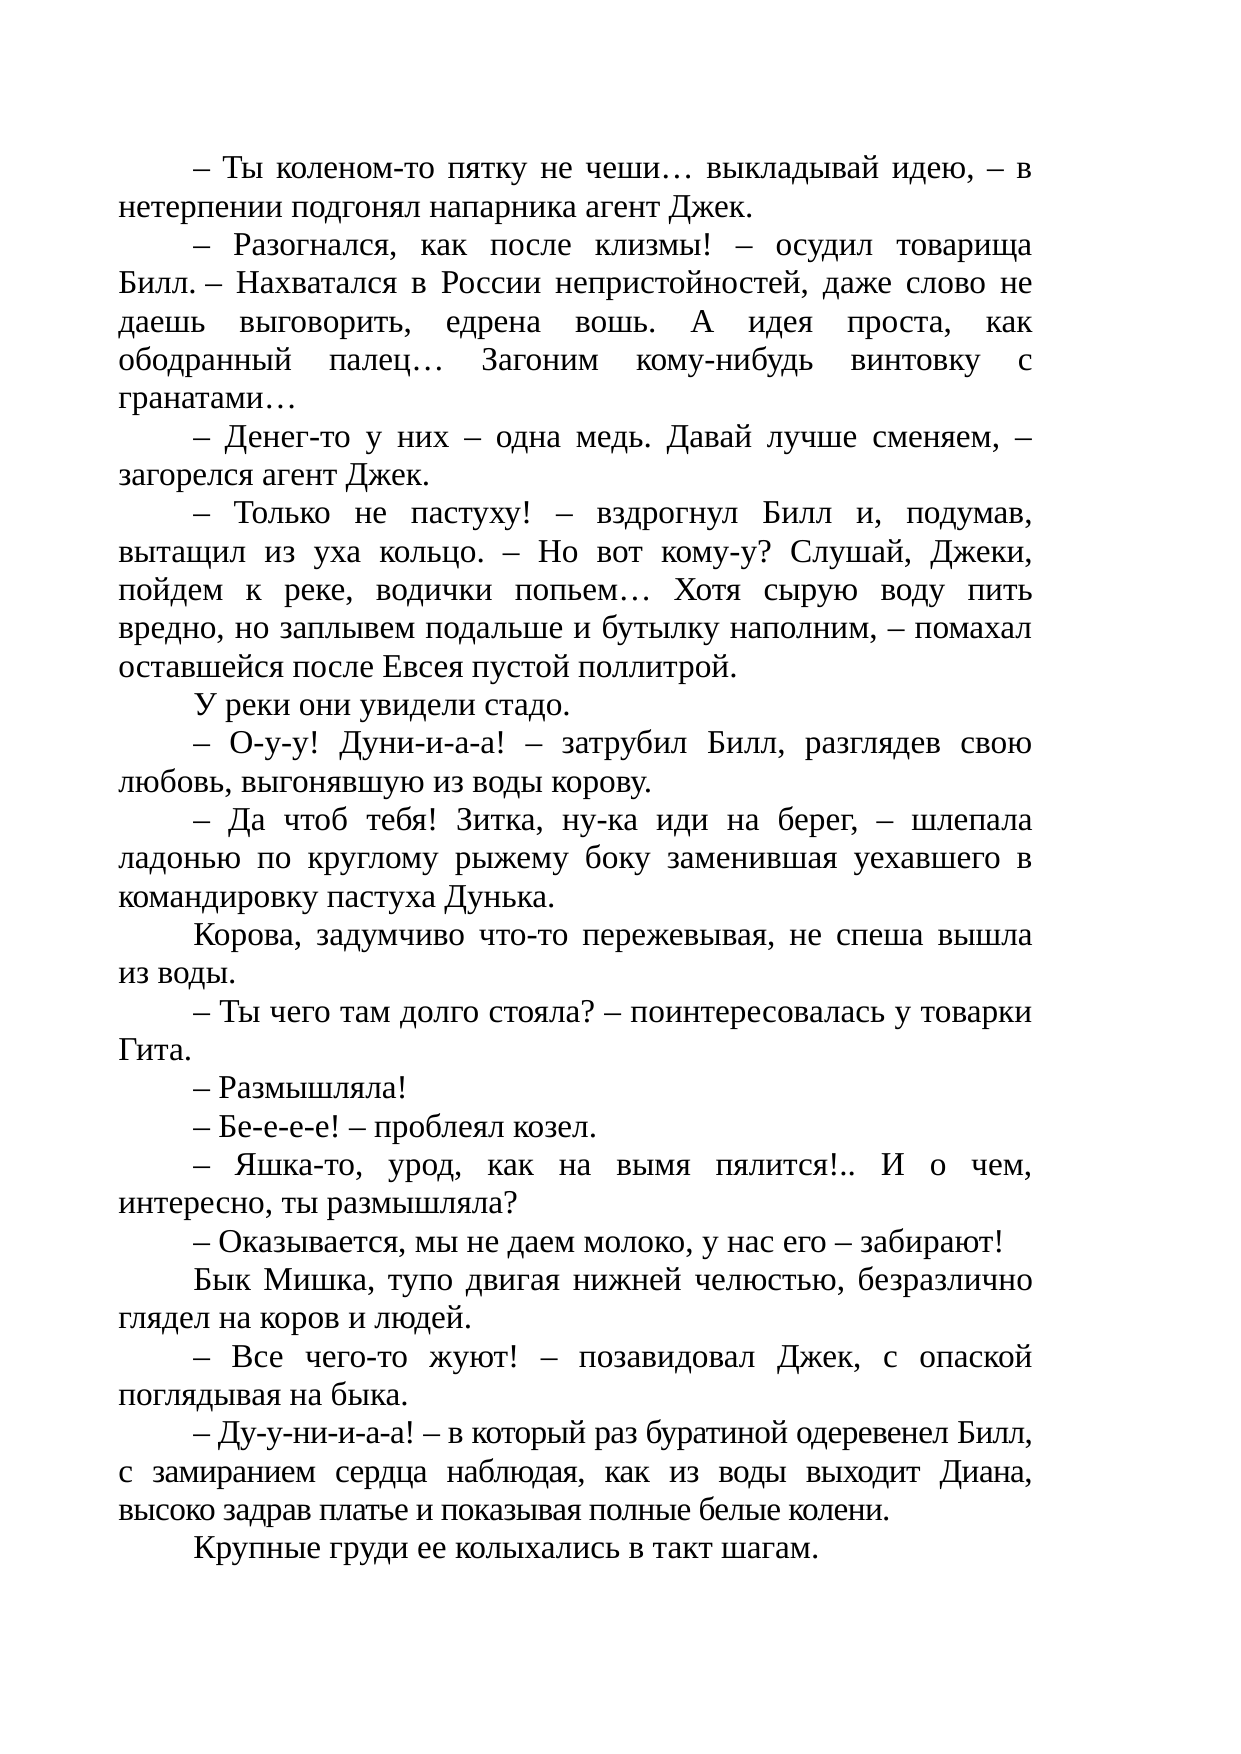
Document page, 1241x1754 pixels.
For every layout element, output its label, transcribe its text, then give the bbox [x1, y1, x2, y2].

subtitle – Бе-е-е-е! – проблеял козел. [118, 1106, 1033, 1144]
subtitle – Ты коленом-то пятку не чеши… выкладывай идею, – в нетерпении подгонял напарника агент Джек. [118, 148, 1033, 224]
subtitle – Размышляла! [118, 1068, 1033, 1106]
subtitle – Разогнался, как после клизмы! – осудил товарища Билл. – Нахватался в России непристойностей, даже слово не даешь выговорить, едрена вошь. А идея проста, как ободранный палец… Загоним кому-нибудь винтовку с гранатами… [118, 224, 1033, 416]
subtitle – Ты чего там долго стояла? – поинтересовалась у товарки Гита. [118, 991, 1033, 1068]
subtitle – Яшка-то, урод, как на вымя пялится!.. И о чем, интересно, ты размышляла? [118, 1144, 1033, 1221]
subtitle Крупные груди ее колыхались в такт шагам. [118, 1528, 1033, 1566]
subtitle Корова, задумчиво что-то пережевывая, не спеша вышла из воды. [118, 914, 1033, 991]
subtitle У реки они увидели стадо. [118, 684, 1033, 723]
subtitle – Ду-у-ни-и-а-а! – в который раз буратиной одеревенел Билл, с замиранием сердца наблюдая, как из воды выходит Диана, высоко задрав платье и показывая полные белые колени. [118, 1413, 1033, 1528]
subtitle – Денег-то у них – одна медь. Давай лучше сменяем, – загорелся агент Джек. [118, 416, 1033, 493]
subtitle – О-у-у! Дуни-и-а-а! – затрубил Билл, разглядев свою любовь, выгонявшую из воды корову. [118, 723, 1033, 799]
subtitle – Только не пастуху! – вздрогнул Билл и, подумав, вытащил из уха кольцо. – Но вот кому-у? Слушай, Джеки, пойдем к реке, водички попьем… Хотя сырую воду пить вредно, но заплывем подальше и бутылку наполним, – помахал оставшейся после Евсея пустой поллитрой. [118, 493, 1033, 684]
subtitle – Да чтоб тебя! Зитка, ну-ка иди на берег, – шлепала ладонью по круглому рыжему боку заменившая уехавшего в командировку пастуха Дунька. [118, 799, 1033, 914]
subtitle – Оказывается, мы не даем молоко, у нас его – забирают! [118, 1221, 1033, 1259]
subtitle Бык Мишка, тупо двигая нижней челюстью, безразлично глядел на коров и людей. [118, 1259, 1033, 1336]
subtitle – Все чего-то жуют! – позавидовал Джек, с опаской поглядывая на быка. [118, 1336, 1033, 1413]
